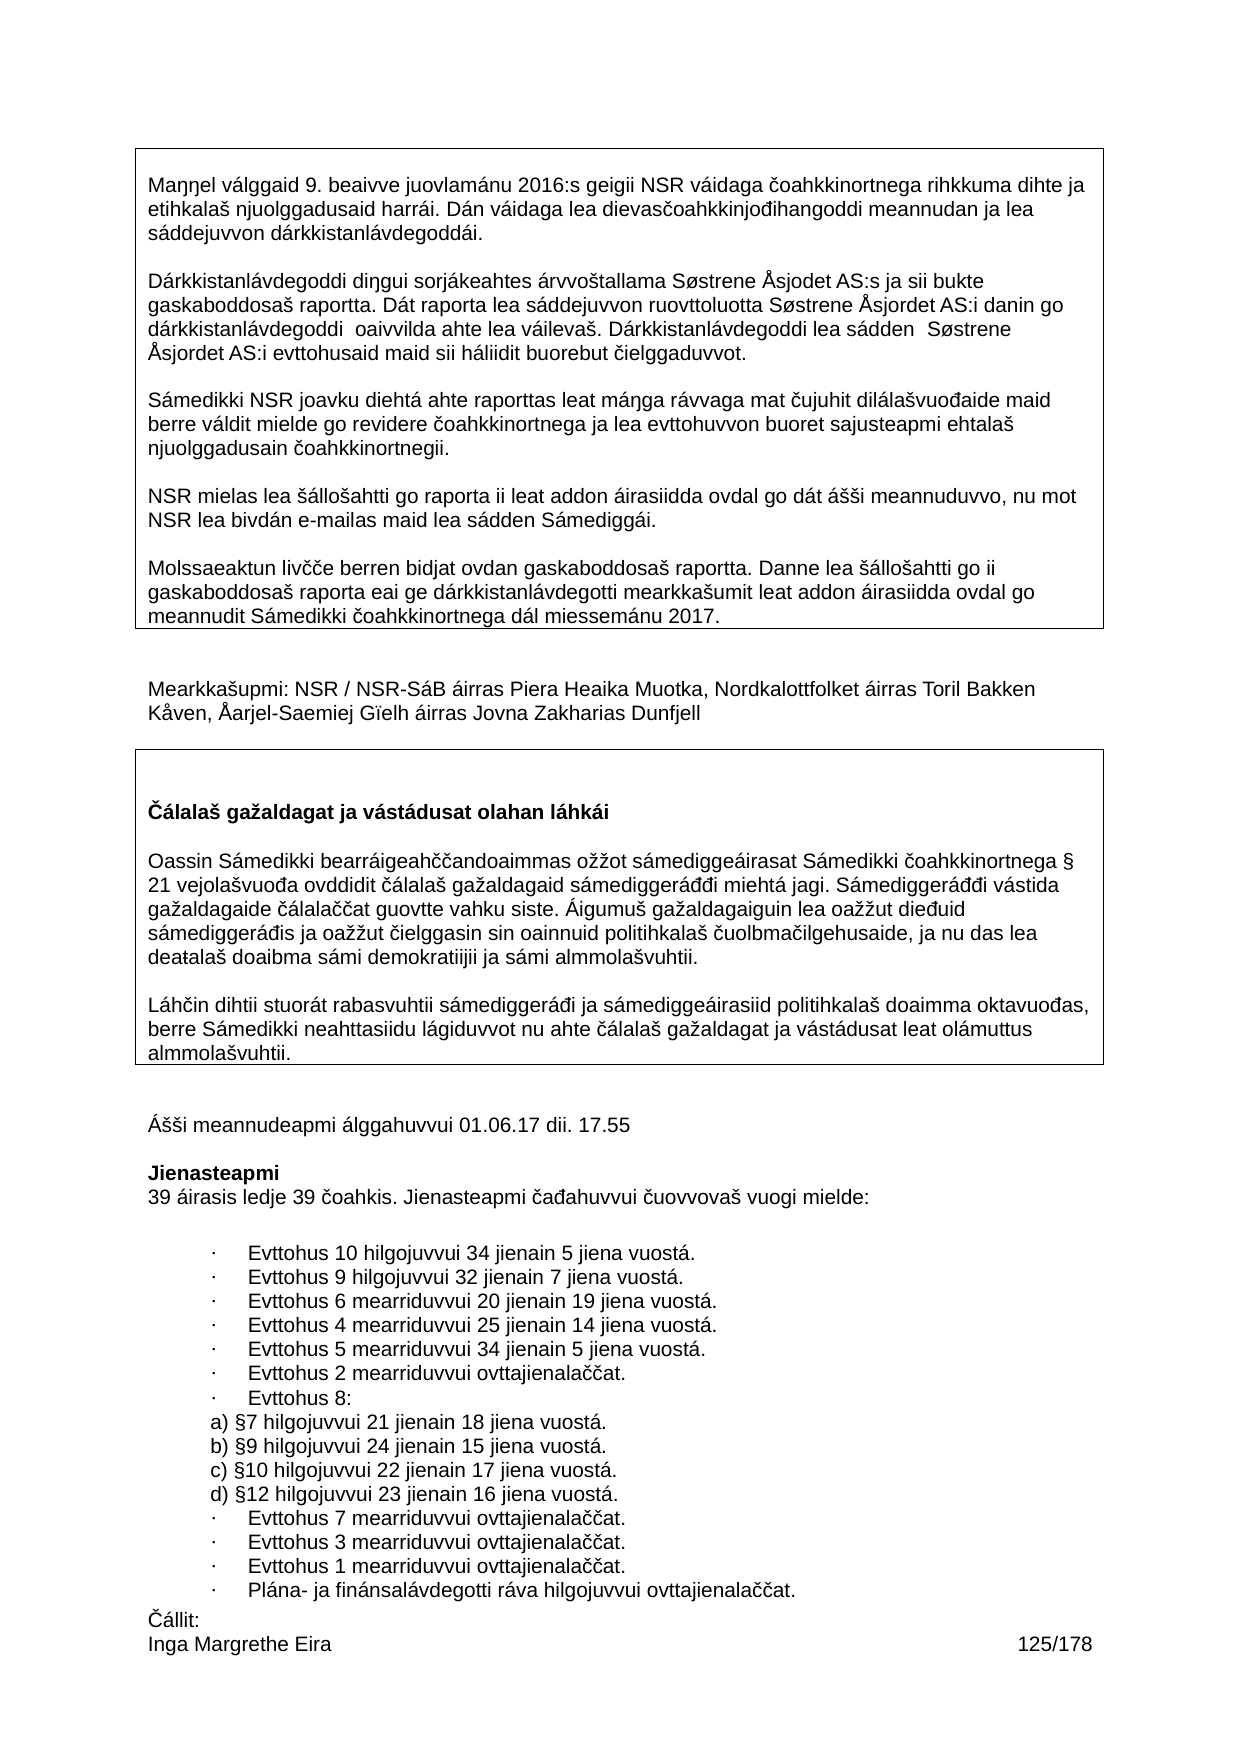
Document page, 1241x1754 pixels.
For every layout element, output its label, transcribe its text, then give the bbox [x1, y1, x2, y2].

table_header Čálalaš gažaldagat ja vástádusat olahan láhkái Oassin Sámedikki bearráigeahččandoaimmas ožžot sámediggeáirasat Sámedikki čoahkkinortnega § 21 vejolašvuođa ovddidit čálalaš gažaldagaid sámediggeráđđi miehtá jagi. Sámediggeráđđi vástida gažaldagaide čálalaččat guovtte vahku siste. Áigumuš gažaldagaiguin lea oažžut dieđuid sámediggeráđis ja oažžut čielggasin sin oainnuid politihkalaš čuolbmačilgehusaide, ja nu das lea deaŧalaš doaibma sámi demokratiijii ja sámi almmolašvuhtii. Láhčin dihtii stuorát rabasvuhtii sámediggeráđi ja sámediggeáirasiid politihkalaš doaimma oktavuođas, berre Sámedikki neahttasiidu lágiduvvot nu ahte čálalaš gažaldagat ja vástádusat leat olámuttus almmolašvuhtii. [136, 750, 1103, 1064]
table_header Ášši meannudeapmi álggahuvvui 01.06.17 dii. 17.55 Jienasteapmi 39 áirasis ledje 39 čoahkis. Jienasteapmi čađahuvvui čuovvovaš vuogi mielde: Evttohus 10 hilgojuvvui 34 jienain 5 jiena vuostá. Evttohus 9 hilgojuvvui 32 jienain 7 jiena vuostá. Evttohus 6 mearriduvvui 20 jienain 19 jiena vuostá. Evttohus 4 mearriduvvui 25 jienain 14 jiena vuostá. Evttohus 5 mearriduvvui 34 jienain 5 jiena vuostá. Evttohus 2 mearriduvvui ovttajienalaččat. Evttohus 8: a) §7 hilgojuvvui 21 jienain 18 jiena vuostá. b) §9 hilgojuvvui 24 jienain 15 jiena vuostá. c) §10 hilgojuvvui 22 jienain 17 jiena vuostá. d) §12 hilgojuvvui 23 jienain 16 jiena vuostá. Evttohus 7 mearriduvvui ovttajienalaččat. Evttohus 3 mearriduvvui ovttajienalaččat. Evttohus 1 mearriduvvui ovttajienalaččat. Plána- ja finánsalávdegotti ráva hilgojuvvui ovttajienalaččat. [136, 1113, 883, 1602]
table_header Maŋŋel válggaid 9. beaivve juovlamánu 2016:s geigii NSR váidaga čoahkkinortnega rihkkuma dihte ja etihkalaš njuolggadusaid harrái. Dán váidaga lea dievasčoahkkinjođihangoddi meannudan ja lea sáddejuvvon dárkkistanlávdegoddái. Dárkkistanlávdegoddi diŋgui sorjákeahtes árvvoštallama Søstrene Åsjodet AS:s ja sii bukte gaskaboddosaš raportta. Dát raporta lea sáddejuvvon ruovttoluotta Søstrene Åsjordet AS:i danin go dárkkistanlávdegoddi oaivvilda ahte lea váilevaš. Dárkkistanlávdegoddi lea sádden Søstrene Åsjordet AS:i evttohusaid maid sii háliidit buorebut čielggaduvvot. Sámedikki NSR joavku diehtá ahte raporttas leat máŋga rávvaga mat čujuhit dilálašvuođaide maid berre váldit mielde go revidere čoahkkinortnega ja lea evttohuvvon buoret sajusteapmi ehtalaš njuolggadusain čoahkkinortnegii. NSR mielas lea šállošahtti go raporta ii leat addon áirasiidda ovdal go dát ášši meannuduvvo, nu mot NSR lea bivdán e-mailas maid lea sádden Sámediggái. Molssaeaktun livčče berren bidjat ovdan gaskaboddosaš raportta. Danne lea šállošahtti go ii gaskaboddosaš raporta eai ge dárkkistanlávdegotti mearkkašumit leat addon áirasiidda ovdal go meannudit Sámedikki čoahkkinortnega dál miessemánu 2017. [136, 149, 1103, 628]
text Mearkkašupmi: NSR / NSR-SáB áirras Piera Heaika Muotka, Nordkalottfolket áirras Toril Bakken Kåven, Åarjel-Saemiej Gïelh áirras Jovna Zakharias Dunfjell [148, 677, 1093, 725]
